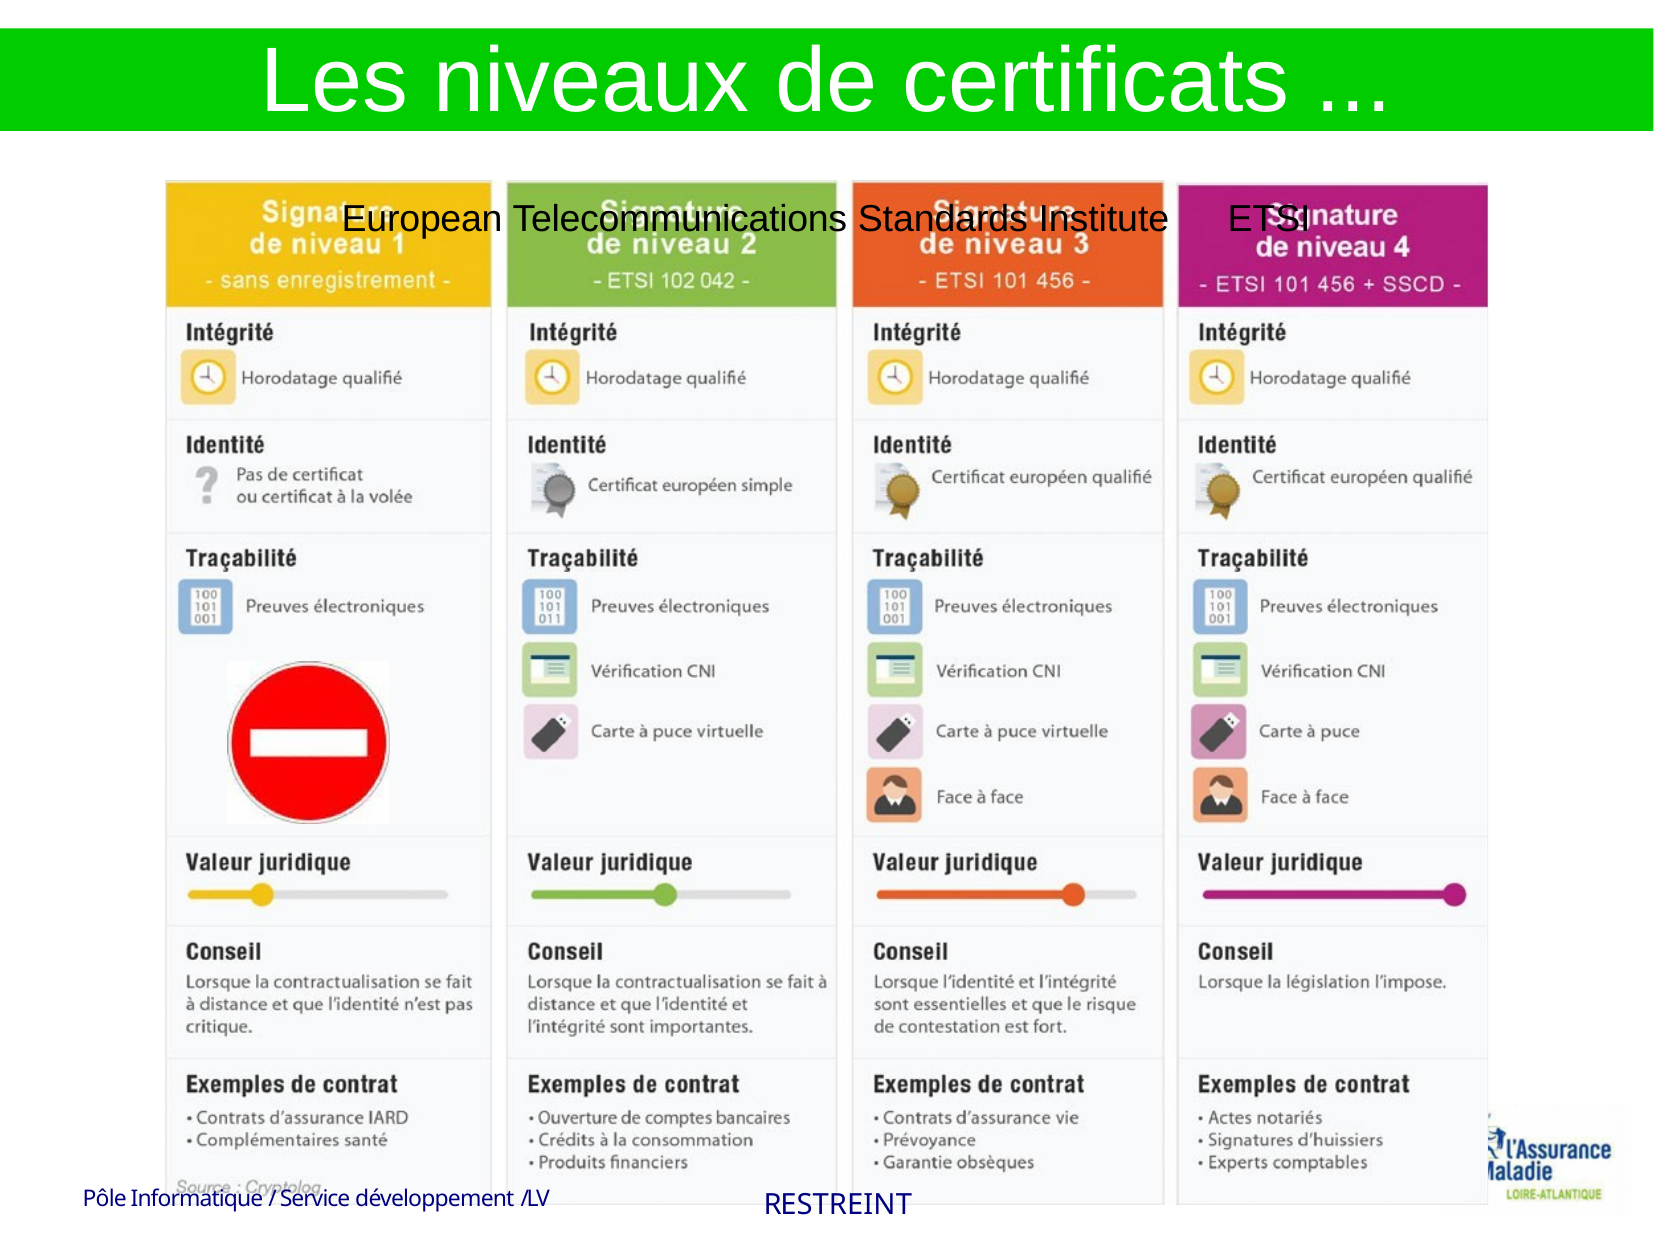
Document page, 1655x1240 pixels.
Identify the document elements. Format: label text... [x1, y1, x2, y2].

text_box Pôle Informatique / Service développement /LV [80, 1183, 686, 1240]
title Les niveaux de certificats ... European Telecommunications Standards Institute ETSI [258, 17, 1394, 239]
text_box [1394, 28, 1654, 131]
text_box RESTREINT [761, 1185, 1064, 1240]
text_box [0, 28, 258, 131]
text_box [165, 180, 1632, 1217]
